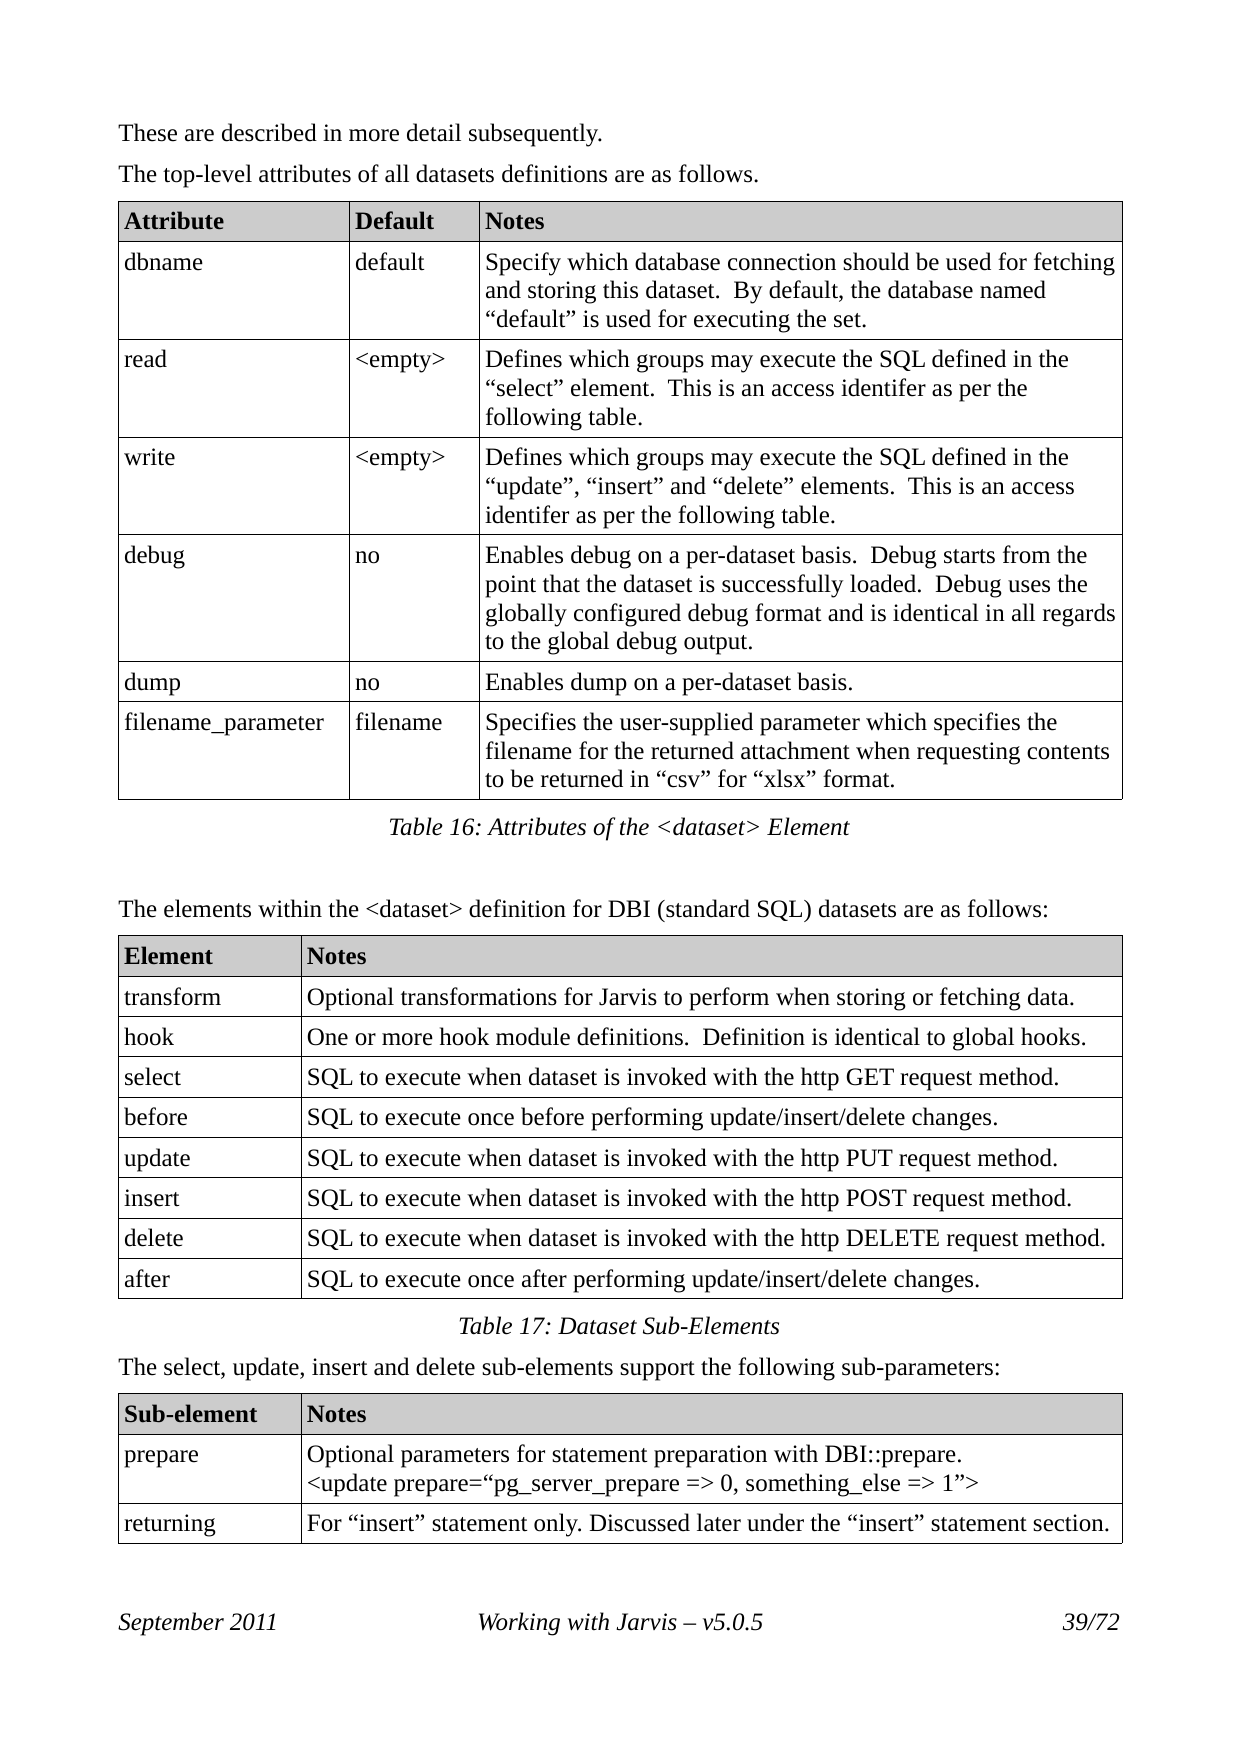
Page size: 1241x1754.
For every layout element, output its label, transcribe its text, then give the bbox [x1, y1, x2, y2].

table_cell transform [119, 977, 301, 1016]
table_cell before [119, 1098, 301, 1137]
text These are described in more detail subsequently. [118, 118, 1122, 147]
table_cell select [119, 1057, 301, 1097]
table_cell delete [119, 1219, 301, 1258]
text Table 17: Dataset Sub-Elements [118, 1311, 1122, 1339]
table_header Sub-element [119, 1394, 301, 1434]
table_cell Enables dump on a per-dataset basis. [480, 662, 1122, 701]
table_cell read [119, 340, 349, 437]
table_cell For “insert” statement only. Discussed later under the “insert” statement section. [302, 1504, 1122, 1543]
table_cell Defines which groups may execute the SQL defined in the “update”, “insert” and “delete” elements. This is an access identifer as per the following table. [480, 438, 1122, 534]
table_cell One or more hook module definitions. Definition is identical to global hooks. [302, 1017, 1122, 1056]
table_header Element [119, 936, 301, 976]
table_header Notes [302, 936, 1122, 976]
table_cell Specify which database connection should be used for fetching and storing this dataset. By default, the database named “default” is used for executing the set. [480, 242, 1122, 339]
table_cell insert [119, 1178, 301, 1218]
table_cell Specifies the user-supplied parameter which specifies the filename for the returned attachment when requesting contents to be returned in “csv” for “xlsx” format. [480, 702, 1122, 799]
table_cell SQL to execute once after performing update/insert/delete changes. [302, 1259, 1122, 1298]
table_header Notes [480, 202, 1122, 241]
table_cell SQL to execute when dataset is invoked with the http GET request method. [302, 1057, 1122, 1097]
table_header Attribute [119, 202, 349, 241]
table_cell no [350, 535, 479, 661]
table_cell <empty> [350, 438, 479, 534]
table_cell <empty> [350, 340, 479, 437]
table_cell debug [119, 535, 349, 661]
table_cell SQL to execute once before performing update/insert/delete changes. [302, 1098, 1122, 1137]
table_cell update [119, 1138, 301, 1177]
table_cell dbname [119, 242, 349, 339]
table_cell prepare [119, 1435, 301, 1503]
table_cell Optional parameters for statement preparation with DBI::prepare. <update prepare=“pg_server_prepare => 0, something_else => 1”> [302, 1435, 1122, 1503]
table_cell dump [119, 662, 349, 701]
table_cell default [350, 242, 479, 339]
table_cell SQL to execute when dataset is invoked with the http PUT request method. [302, 1138, 1122, 1177]
text The top-level attributes of all datasets definitions are as follows. [118, 159, 1122, 188]
table_cell filename_parameter [119, 702, 349, 799]
table_header Notes [302, 1394, 1122, 1434]
table_cell no [350, 662, 479, 701]
table_cell after [119, 1259, 301, 1298]
table_cell SQL to execute when dataset is invoked with the http POST request method. [302, 1178, 1122, 1218]
table_cell returning [119, 1504, 301, 1543]
text The select, update, insert and delete sub-elements support the following sub-parameters: [118, 1352, 1122, 1381]
text The elements within the <dataset> definition for DBI (standard SQL) datasets are as follows: [118, 894, 1122, 923]
table_cell write [119, 438, 349, 534]
table_cell Optional transformations for Jarvis to perform when storing or fetching data. [302, 977, 1122, 1016]
text Table 16: Attributes of the <dataset> Element [118, 812, 1122, 840]
table_cell Defines which groups may execute the SQL defined in the “select” element. This is an access identifer as per the following table. [480, 340, 1122, 437]
table_header Default [350, 202, 479, 241]
table_cell filename [350, 702, 479, 799]
table_cell hook [119, 1017, 301, 1056]
table_cell Enables debug on a per-dataset basis. Debug starts from the point that the dataset is successfully loaded. Debug uses the globally configured debug format and is identical in all regards to the global debug output. [480, 535, 1122, 661]
table_cell SQL to execute when dataset is invoked with the http DELETE request method. [302, 1219, 1122, 1258]
